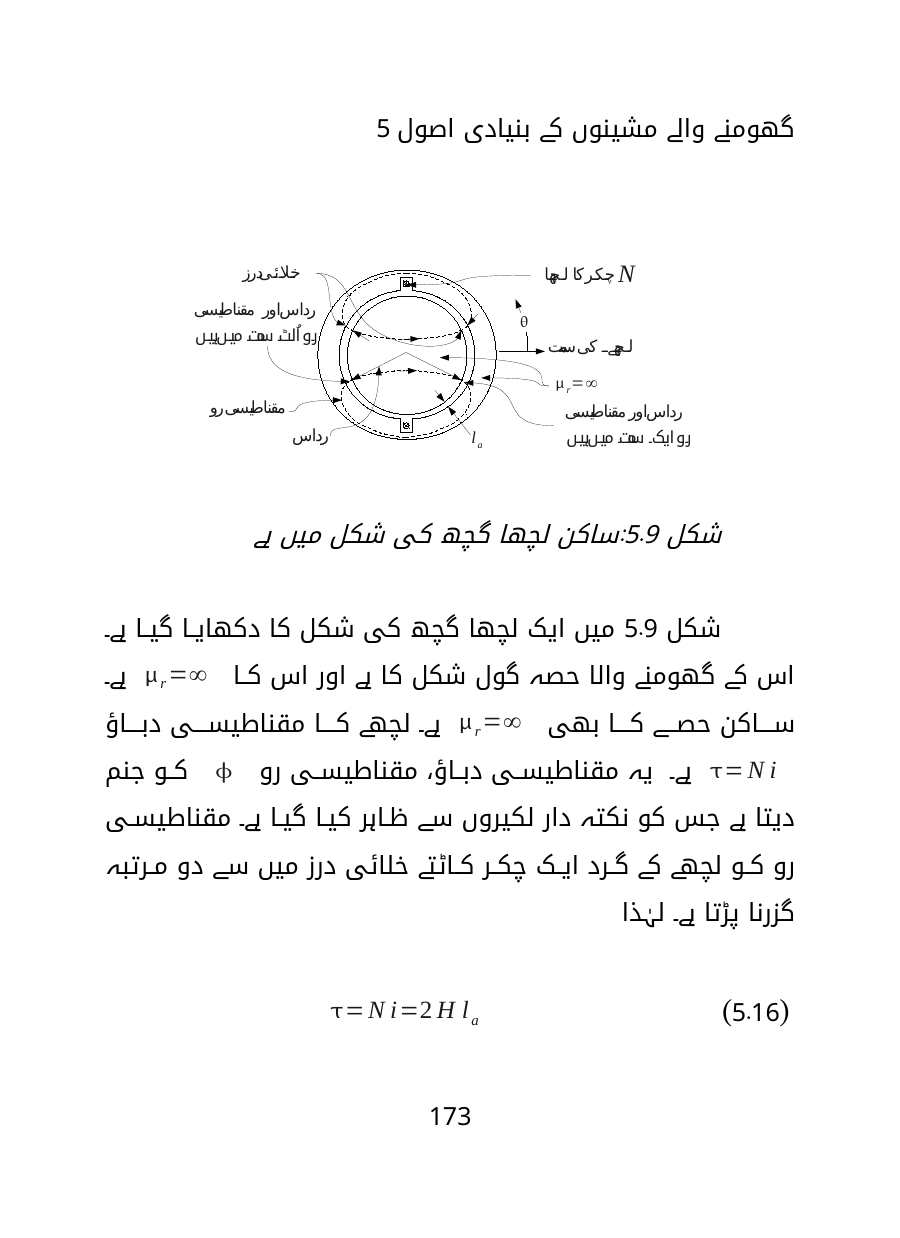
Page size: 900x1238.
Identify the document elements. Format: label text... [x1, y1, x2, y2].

text شکل 5.9 میں ایک لچھا گچھ کی شکل کا دکھایا گیا ہے۔اس کے گھومنے والا حصہ گول شکل کا ہے اور اس کا ہے۔ساکن حصے کا بھی ہے۔ لچھے کا مقناطیسی دباؤ ہے۔ یہ مقناطیسی دباؤ، مقناطیسی رو کو جنم دیتا ہے جس کو نکتہ دار لکیروں سے ظاہر کیا گیا ہے۔ مقناطیسی رو کو لچھے کے گرد ایک چکر کاٹتے خلائی درز میں سے دو مرتبہ گزرنا پڑتا ہے۔ لہٰذا [105, 605, 795, 937]
table_header (5.16) [696, 984, 795, 1055]
table_header [105, 984, 696, 1055]
text شکل 5.9:ساکن لچھا گچھ کی شکل میں ہے [179, 195, 721, 558]
